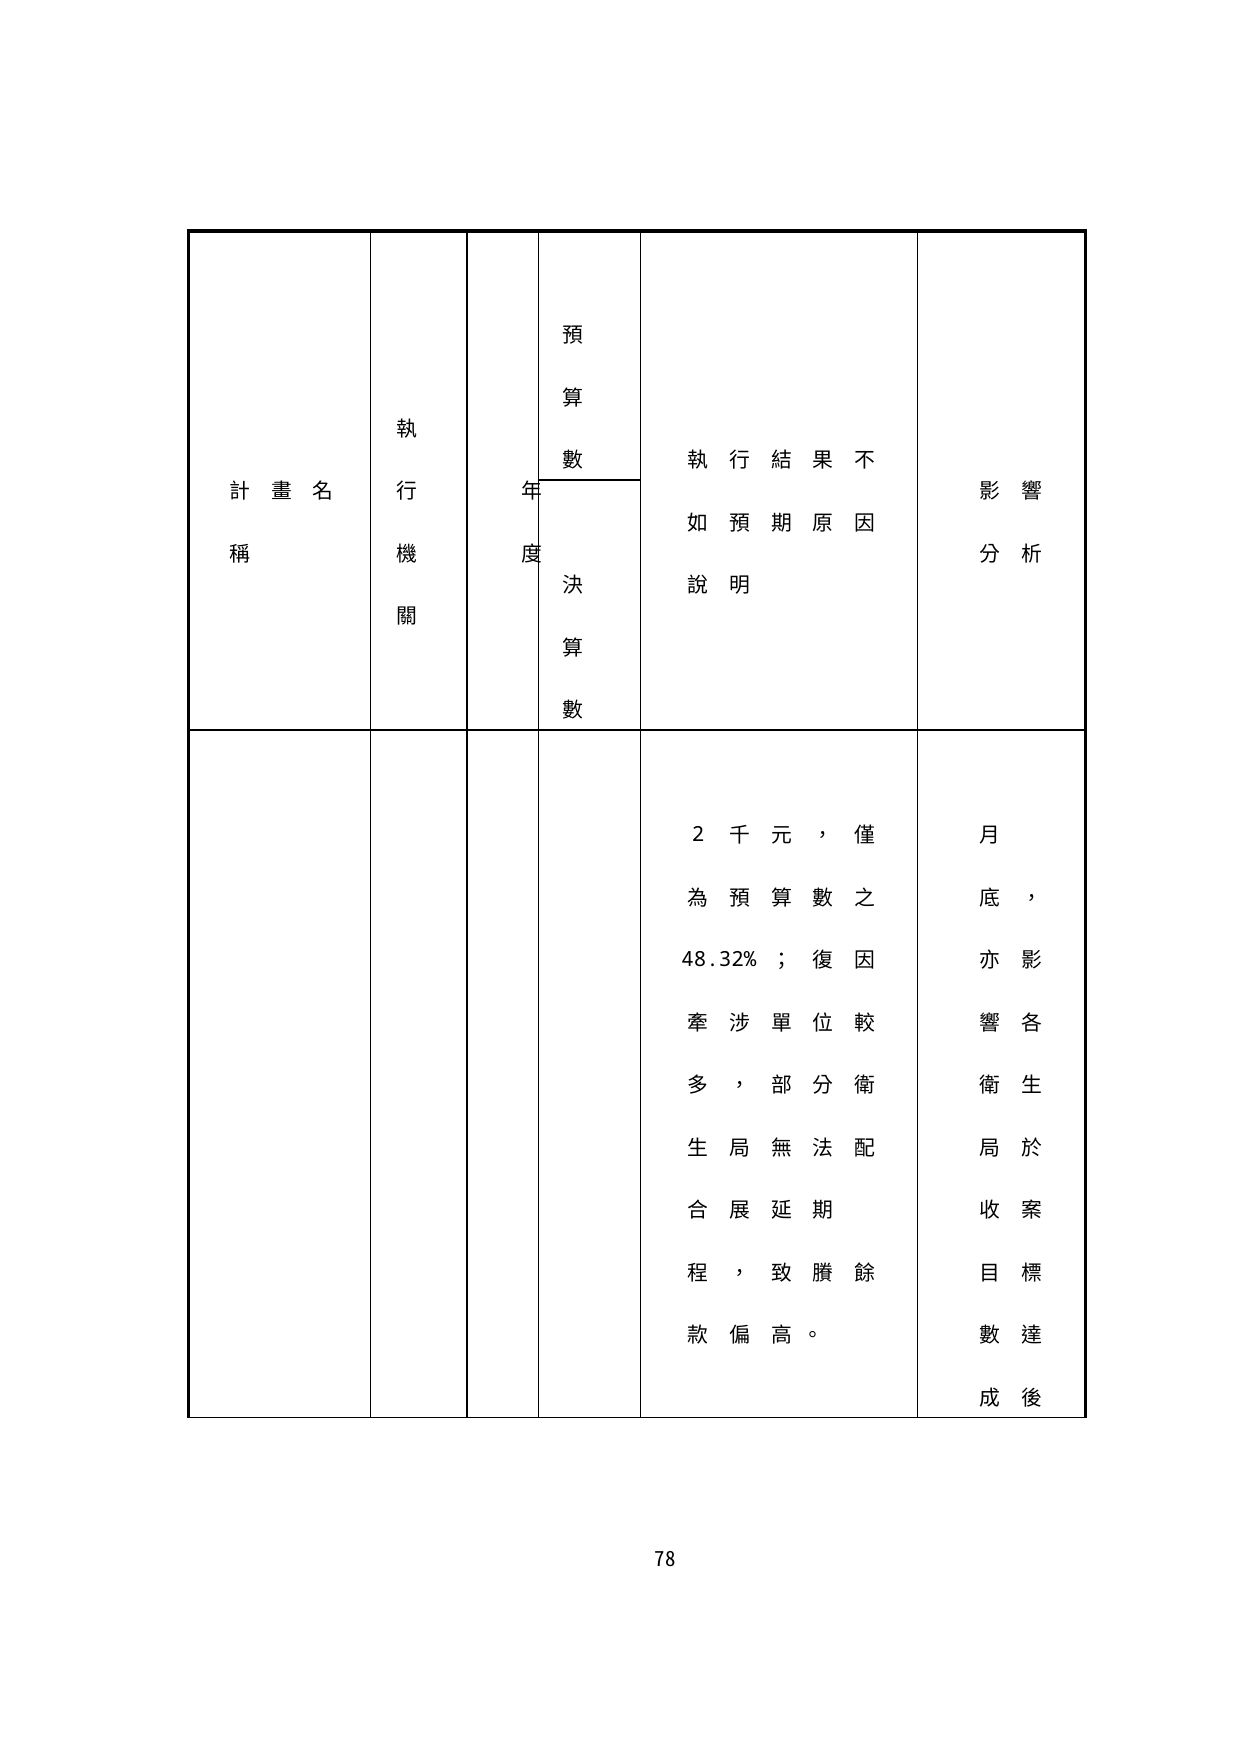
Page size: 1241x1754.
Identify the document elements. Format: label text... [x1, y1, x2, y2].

table_header 預算數 [539, 233, 640, 479]
table_cell 月底，亦影響各衛生局於收案目標數達成後 [918, 731, 1084, 1417]
table_cell [371, 731, 466, 1417]
table_header 年度 [468, 233, 538, 729]
table_cell 決算數 [539, 481, 640, 729]
table_header 影響分析 [918, 233, 1084, 729]
table_cell [539, 731, 640, 1417]
table_cell [190, 731, 370, 1417]
table_header 計畫名稱 [190, 233, 370, 729]
table_header 執行結果不如預期原因說明 [641, 233, 917, 729]
table_cell [468, 731, 538, 1417]
table_header 執行機關 [371, 233, 466, 729]
table_cell 2千元，僅為預算數之48.32%；復因牽涉單位較多，部分衛生局無法配合展延期程，致賸餘款偏高。 [641, 731, 917, 1417]
